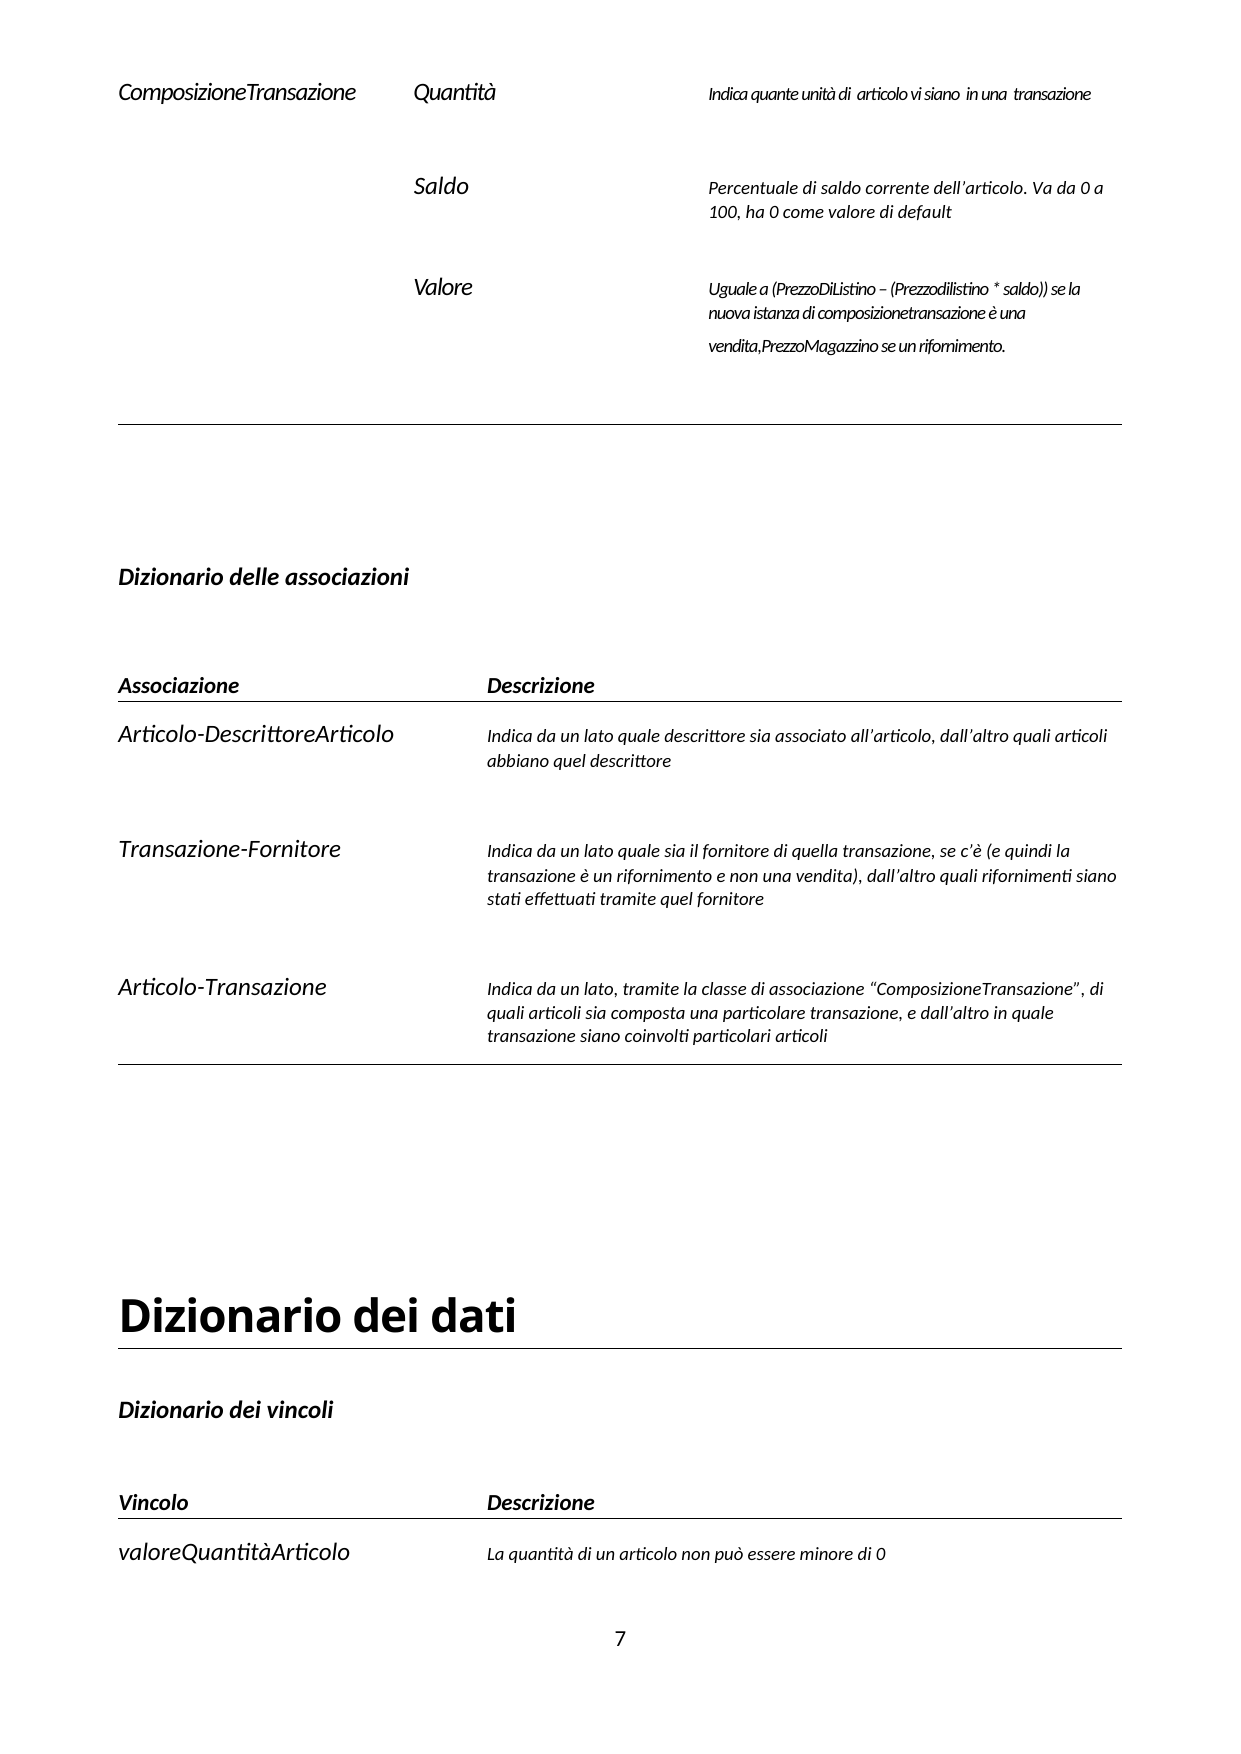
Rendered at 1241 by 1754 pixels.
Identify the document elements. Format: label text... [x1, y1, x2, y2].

text Articolo-Transazione Indica da un lato, tramite la classe di associazione “ComposizioneTransazione”, di quali articoli sia composta una particolare transazione, e dall’altro in quale transazione siano coinvolti particolari articoli [118, 971, 1122, 1047]
text valoreQuantitàArticolo La quantità di un articolo non può essere minore di 0 [118, 1536, 1122, 1567]
text Associazione Descrizione [118, 671, 1122, 701]
title Valore Uguale a (PrezzoDiListino – (Prezzodilistino * saldo)) se la nuova istanza di composizionetransazione è una vendita,PrezzoMagazzino se un rifornimento. [413, 271, 1122, 360]
text Vincolo Descrizione [118, 1488, 1122, 1518]
title ComposizioneTransazione Quantità Indica quante unità di articolo vi siano in una transazione [118, 74, 1122, 108]
title Dizionario dei dati [118, 1284, 1122, 1348]
text Transazione-Fornitore Indica da un lato quale sia il fornitore di quella transazione, se c’è (e quindi la transazione è un rifornimento e non una vendita), dall’altro quali rifornimenti siano stati effettuati tramite quel fornitore [118, 833, 1122, 910]
text Articolo-DescrittoreArticolo Indica da un lato quale descrittore sia associato all’articolo, dall’altro quali articoli abbiano quel descrittore [118, 718, 1122, 772]
text Dizionario delle associazioni [118, 561, 1122, 592]
text Dizionario dei vincoli [118, 1394, 1122, 1424]
text Saldo Percentuale di saldo corrente dell’articolo. Va da 0 a 100, ha 0 come valore di default [413, 170, 1122, 224]
